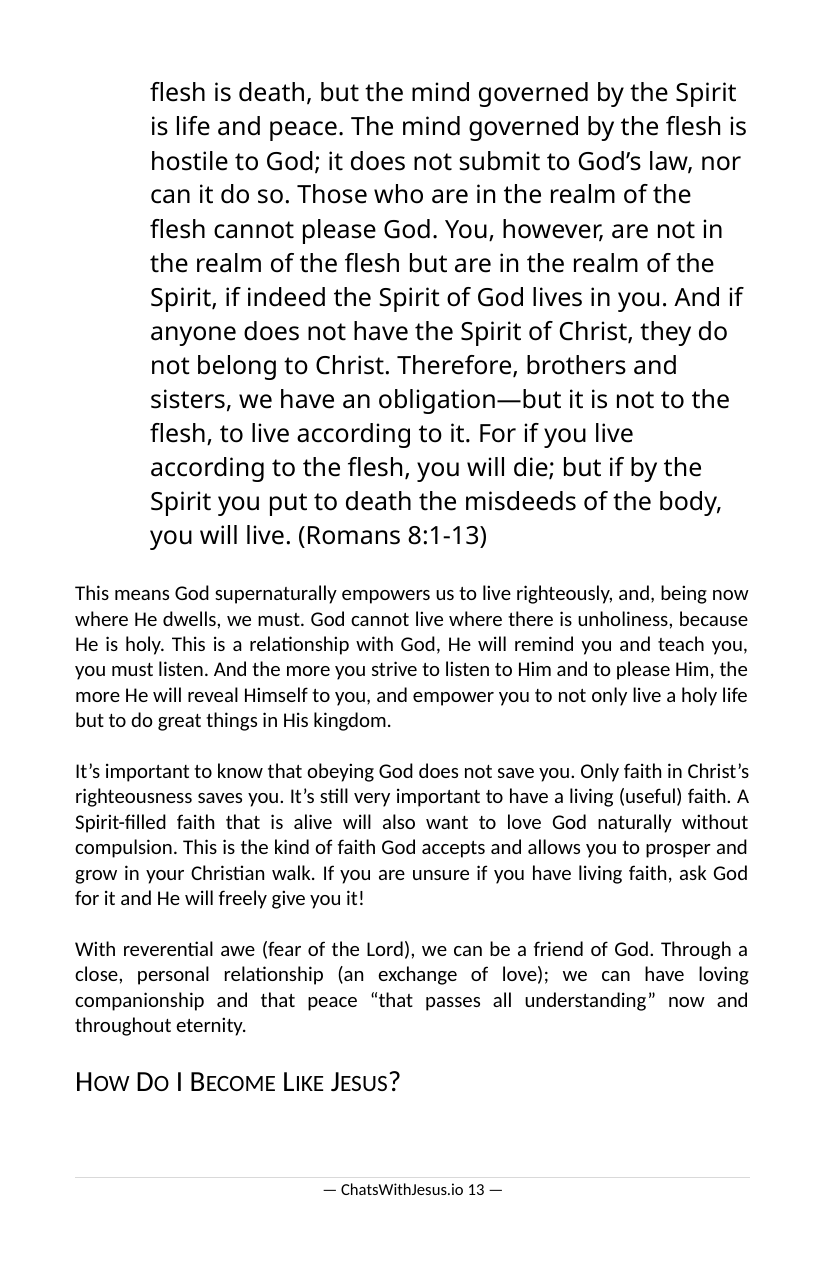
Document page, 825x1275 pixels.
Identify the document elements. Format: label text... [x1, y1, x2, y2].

text flesh is death, but the mind governed by the Spirit is life and peace. The mind governed by the flesh is hostile to God; it does not submit to God’s law, nor can it do so. Those who are in the realm of the flesh cannot please God. You, however, are not in the realm of the flesh but are in the realm of the Spirit, if indeed the Spirit of God lives in you. And if anyone does not have the Spirit of Christ, they do not belong to Christ. Therefore, brothers and sisters, we have an obligation—but it is not to the flesh, to live according to it. For if you live according to the flesh, you will die; but if by the Spirit you put to death the misdeeds of the body, you will live. (Romans 8:1-13) [150, 75, 750, 552]
text How Do I Become Like Jesus? [75, 1063, 750, 1099]
text It’s important to know that obeying God does not save you. Only faith in Christ’s righteousness saves you. It’s still very important to have a living (useful) faith. A Spirit-filled faith that is alive will also want to love God naturally without compulsion. This is the kind of faith God accepts and allows you to prosper and grow in your Christian walk. If you are unsure if you have living faith, ask God for it and He will freely give you it! [75, 758, 750, 911]
text This means God supernaturally empowers us to live righteously, and, being now where He dwells, we must. God cannot live where there is unholiness, because He is holy. This is a relationship with God, He will remind you and teach you, you must listen. And the more you strive to listen to Him and to please Him, the more He will reveal Himself to you, and empower you to not only live a holy life but to do great things in His kingdom. [75, 580, 750, 733]
text With reverential awe (fear of the Lord), we can be a friend of God. Through a close, personal relationship (an exchange of love); we can have loving companionship and that peace “that passes all understanding” now and throughout eternity. [75, 936, 750, 1038]
